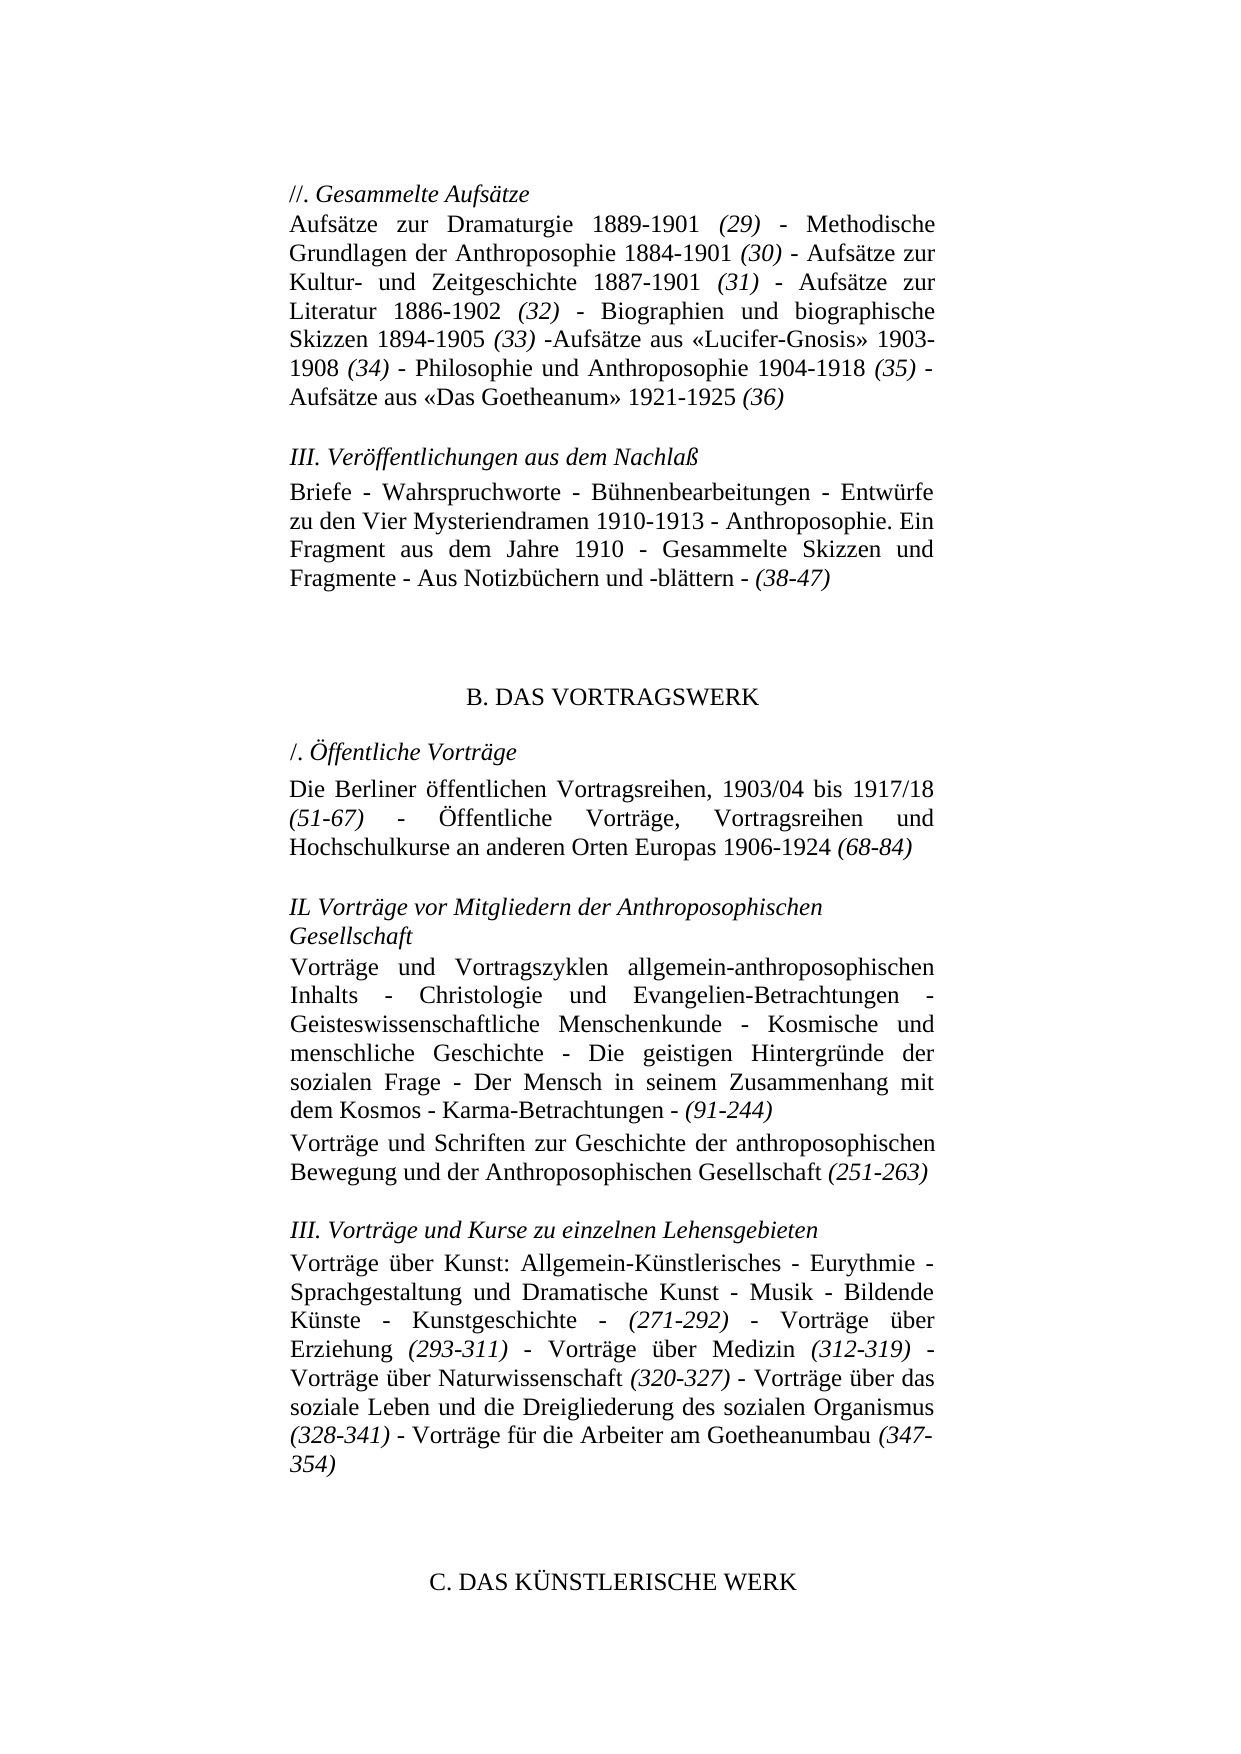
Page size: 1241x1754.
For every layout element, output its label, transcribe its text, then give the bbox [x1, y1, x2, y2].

text C. DAS KÜNSTLERISCHE WERK [290, 1567, 936, 1596]
text Vorträge und Vortragszyklen allgemein-anthroposophischen Inhalts - Christologie und Evangelien-Betrachtungen - Geisteswissenschaftliche Menschenkunde - Kosmische und menschliche Geschichte - Die geistigen Hintergründe der sozialen Frage - Der Mensch in seinem Zusammenhang mit dem Kosmos - Karma-Betrachtungen - (91-244) [290, 952, 935, 1124]
text IL Vorträge vor Mitgliedern der Anthroposophischen Gesellschaft [289, 892, 936, 949]
text Briefe - Wahrspruchworte - Bühnenbearbeitungen - Entwürfe zu den Vier Mysteriendramen 1910-1913 - Anthroposophie. Ein Fragment aus dem Jahre 1910 - Gesammelte Skizzen und Fragmente - Aus Notizbüchern und -blättern - (38-47) [289, 477, 934, 592]
text III. Vorträge und Kurse zu einzelnen Lehensgebieten [290, 1215, 936, 1244]
text //. Gesammelte Aufsätze [289, 179, 936, 207]
text Aufsätze zur Dramaturgie 1889-1901 (29) - Methodische Grundlagen der Anthroposophie 1884-1901 (30) - Aufsätze zur Kultur- und Zeitgeschichte 1887-1901 (31) - Aufsätze zur Literatur 1886-1902 (32) - Biographien und biographische Skizzen 1894-1905 (33) -Aufsätze aus «Lucifer-Gnosis» 1903-1908 (34) - Philosophie und Anthroposophie 1904-1918 (35) - Aufsätze aus «Das Goetheanum» 1921-1925 (36) [289, 209, 935, 411]
text Die Berliner öffentlichen Vortragsreihen, 1903/04 bis 1917/18 (51-67) - Öffentliche Vorträge, Vortragsreihen und Hochschulkurse an anderen Orten Europas 1906-1924 (68-84) [289, 774, 934, 861]
text III. Veröffentlichungen aus dem Nachlaß [289, 442, 936, 471]
text Vorträge und Schriften zur Geschichte der anthroposophischen Bewegung und der Anthroposophischen Gesellschaft (251-263) [290, 1128, 936, 1186]
text Vorträge über Kunst: Allgemein-Künstlerisches - Eurythmie - Sprachgestaltung und Dramatische Kunst - Musik - Bildende Künste - Kunstgeschichte - (271-292) - Vorträge über Erziehung (293-311) - Vorträge über Medizin (312-319) - Vorträge über Naturwissenschaft (320-327) - Vorträge über das soziale Leben und die Dreigliederung des sozialen Organismus (328-341) - Vorträge für die Arbeiter am Goetheanumbau (347-354) [290, 1248, 935, 1478]
text B. DAS VORTRAGSWERK [289, 682, 936, 710]
text /. Öffentliche Vorträge [290, 737, 936, 766]
